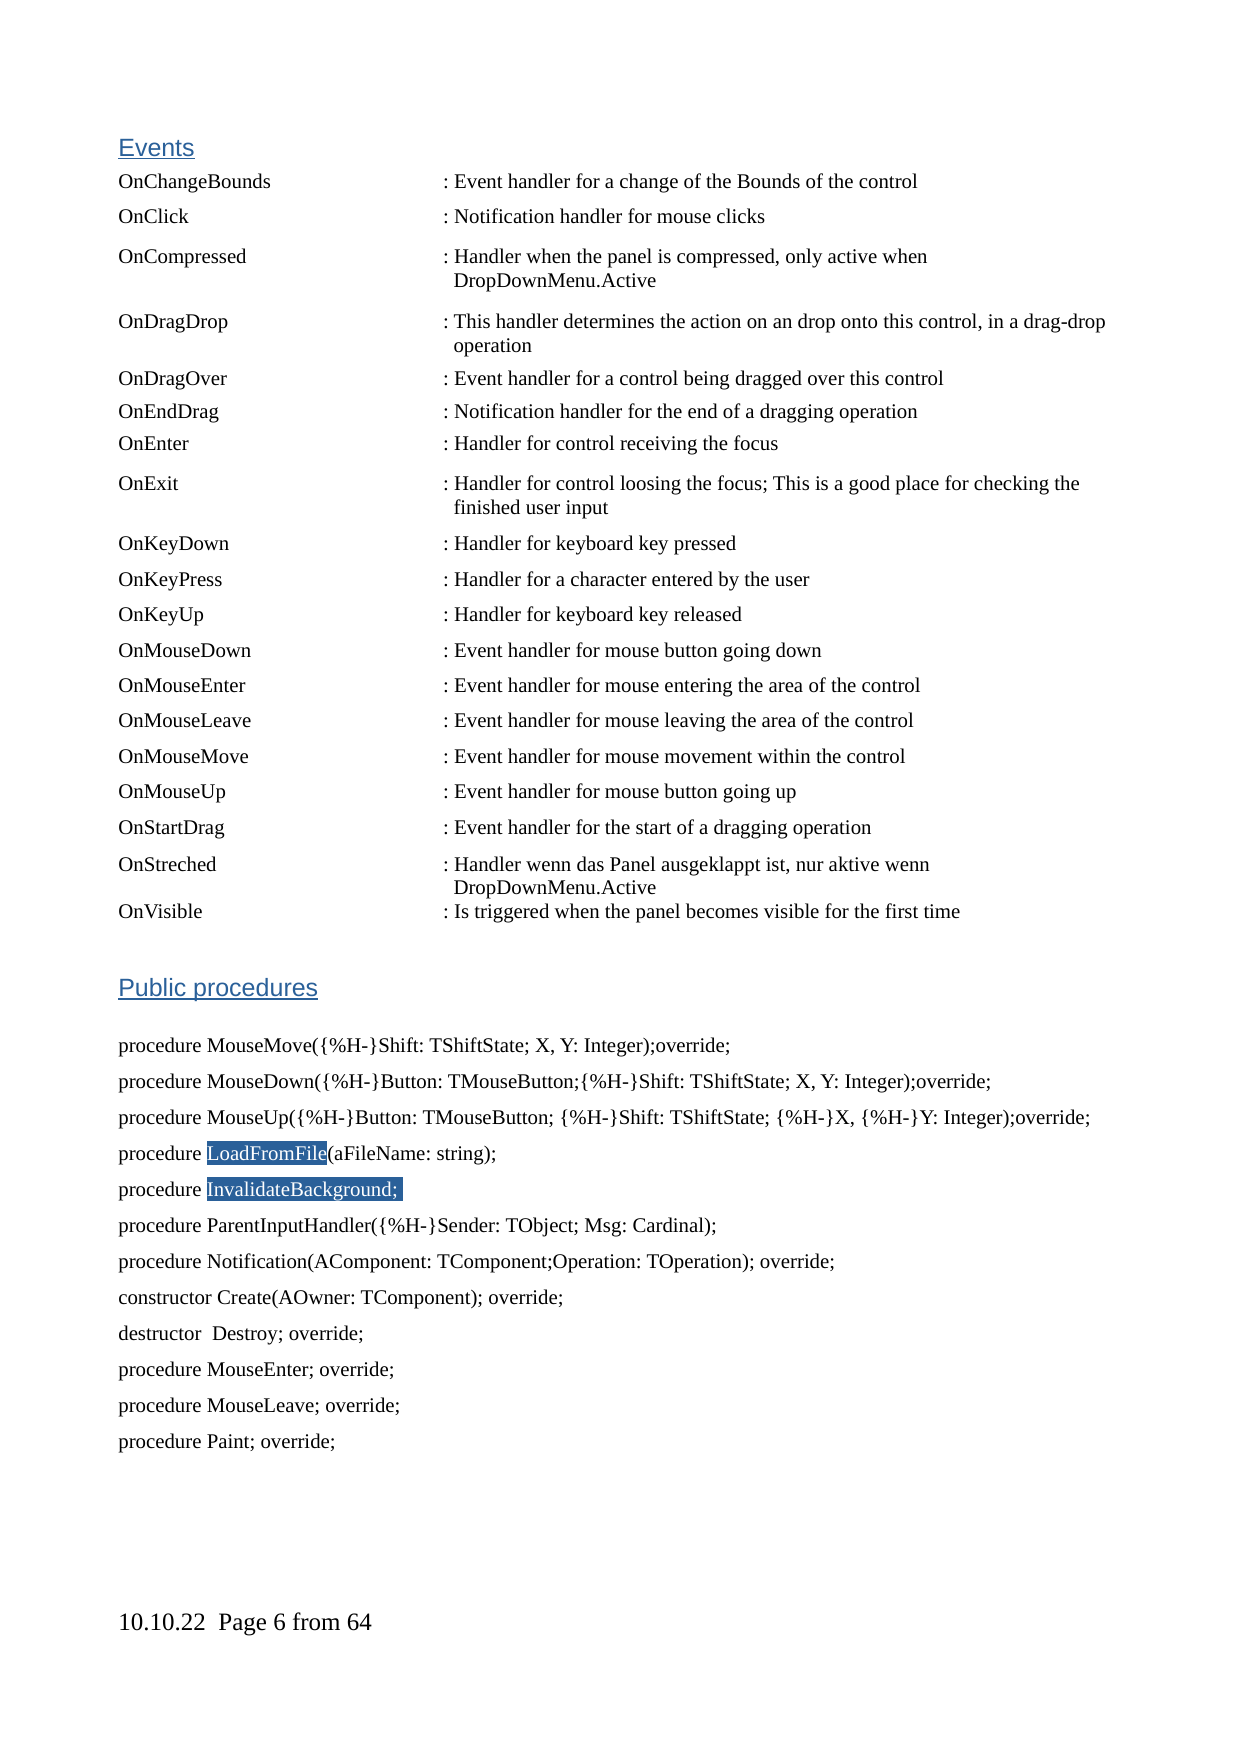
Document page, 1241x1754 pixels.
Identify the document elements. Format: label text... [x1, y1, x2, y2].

text OnDragDrop : This handler determines the action on an drop onto this control, in a drag-drop operation [118, 310, 1122, 357]
text OnKeyDown : Handler for keyboard key pressed [118, 537, 1122, 554]
text procedure MouseDown({%H-}Button: TMouseButton;{%H-}Shift: TShiftState; X, Y: Integer);override; [118, 1069, 1122, 1093]
text OnChangeBounds : Event handler for a change of the Bounds of the control [118, 174, 1122, 192]
text OnEndDrag : Notification handler for the end of a dragging operation [118, 404, 1122, 422]
text OnKeyPress : Handler for a character entered by the user [118, 572, 1122, 590]
text OnMouseMove : Event handler for mouse movement within the control [118, 749, 1122, 767]
text procedure MouseUp({%H-}Button: TMouseButton; {%H-}Shift: TShiftState; {%H-}X, {%H-}Y: Integer);override; [118, 1105, 1122, 1129]
text procedure MouseEnter; override; [118, 1357, 1122, 1381]
text OnStreched : Handler wenn das Panel ausgeklappt ist, nur aktive wenn DropDownMenu.Active [118, 852, 1122, 899]
subtitle Public procedures [118, 973, 1122, 1003]
text procedure Notification(AComponent: TComponent;Operation: TOperation); override; [118, 1249, 1122, 1273]
text procedure MouseLeave; override; [118, 1393, 1122, 1417]
text OnKeyUp : Handler for keyboard key released [118, 607, 1122, 625]
text procedure MouseMove({%H-}Shift: TShiftState; X, Y: Integer);override; [118, 1033, 1122, 1057]
text procedure Paint; override; [118, 1429, 1122, 1453]
text OnVisible : Is triggered when the panel becomes visible for the first time [118, 899, 1122, 923]
text OnMouseUp : Event handler for mouse button going up [118, 784, 1122, 802]
text procedure InvalidateBackground; [118, 1177, 1122, 1201]
text OnEnter : Handler for control receiving the focus [118, 436, 1122, 454]
subtitle Events [118, 133, 1122, 161]
text procedure ParentInputHandler({%H-}Sender: TObject; Msg: Cardinal); [118, 1213, 1122, 1237]
text OnDragOver : Event handler for a control being dragged over this control [118, 372, 1122, 389]
text OnStartDrag : Event handler for the start of a dragging operation [118, 820, 1122, 838]
text OnClick : Notification handler for mouse clicks [118, 209, 1122, 227]
text OnMouseDown : Event handler for mouse button going down [118, 643, 1122, 661]
text OnMouseLeave : Event handler for mouse leaving the area of the control [118, 714, 1122, 731]
text OnMouseEnter : Event handler for mouse entering the area of the control [118, 678, 1122, 696]
text OnCompressed : Handler when the panel is compressed, only active when DropDownMenu.Active [118, 245, 1122, 292]
text OnExit : Handler for control loosing the focus; This is a good place for checking the finished user input [118, 472, 1122, 519]
text constructor Create(AOwner: TComponent); override; [118, 1285, 1122, 1309]
text procedure LoadFromFile(aFileName: string); [118, 1141, 1122, 1165]
text destructor Destroy; override; [118, 1321, 1122, 1345]
